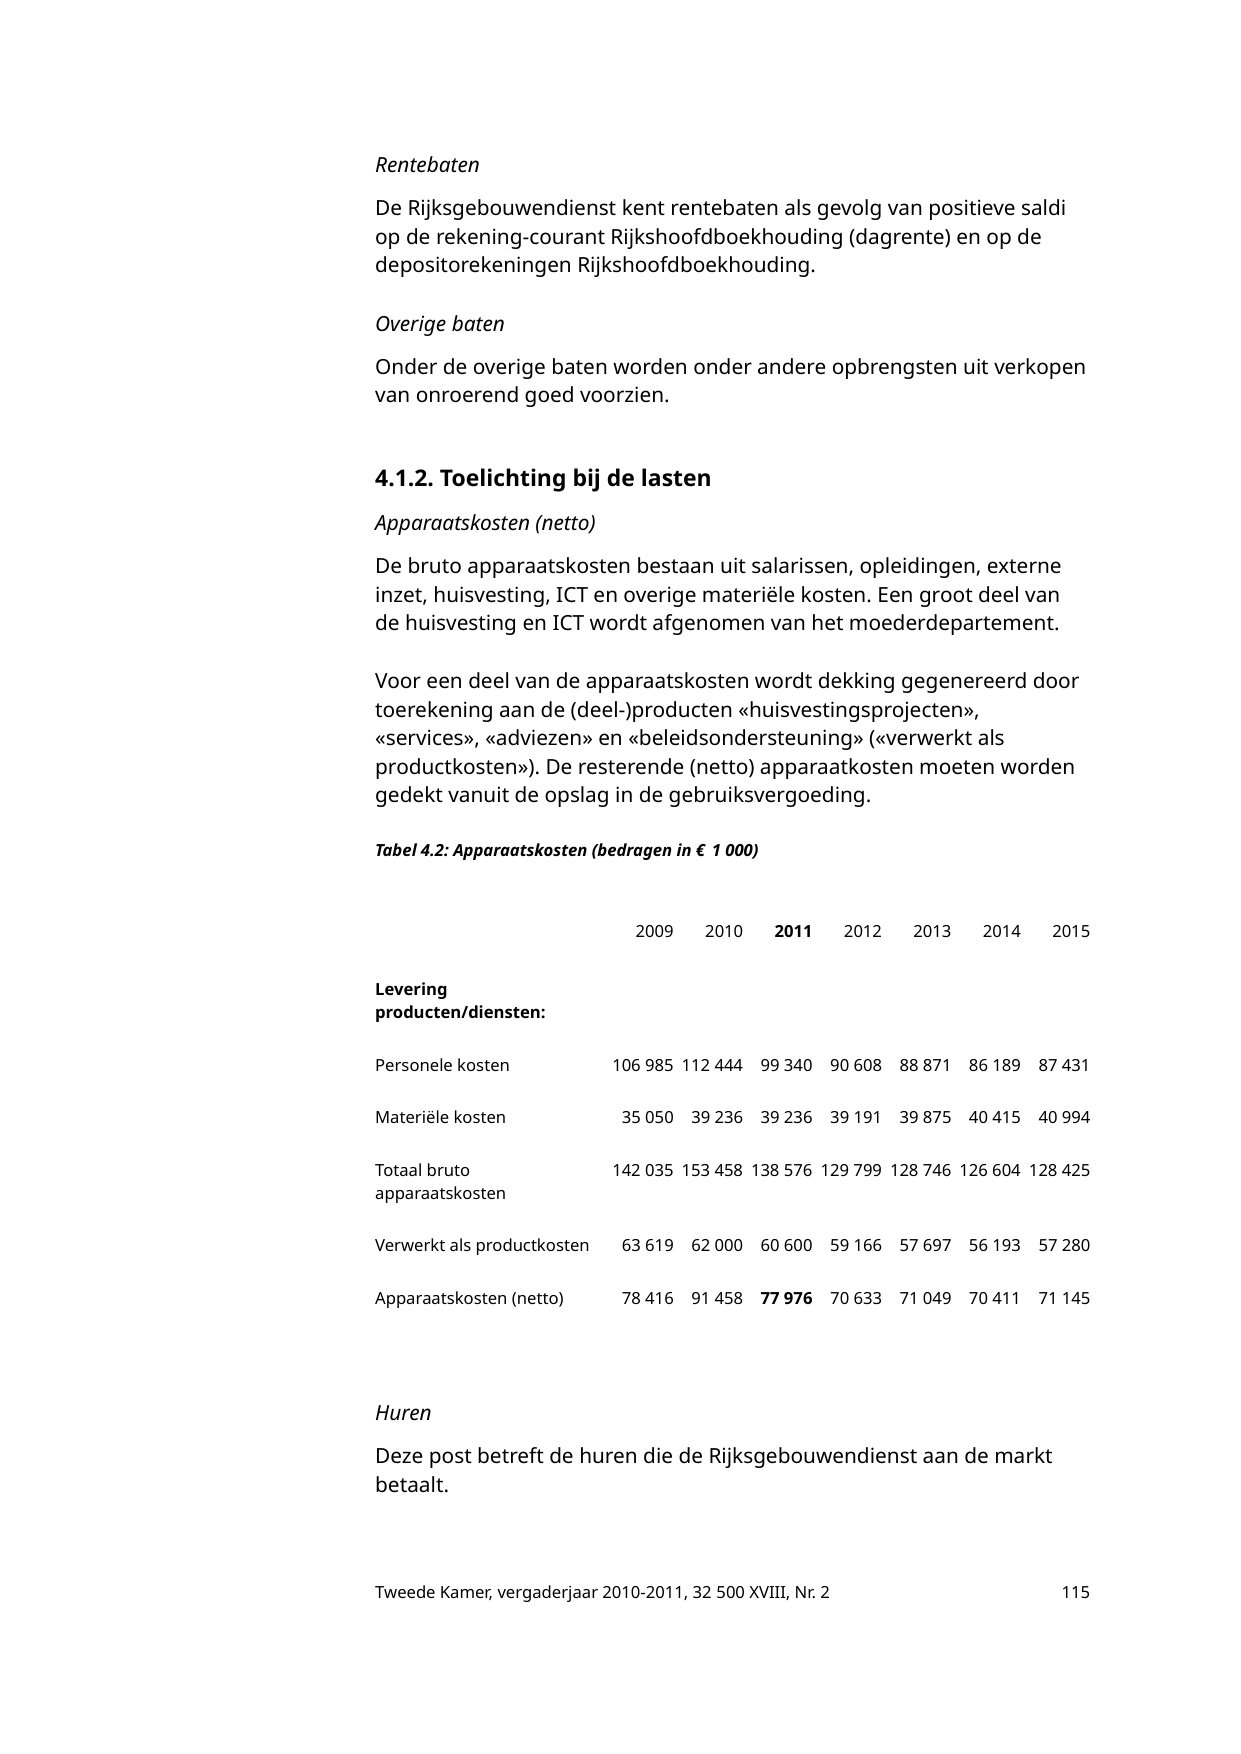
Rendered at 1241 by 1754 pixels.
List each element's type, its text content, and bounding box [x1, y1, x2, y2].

table_cell 63 619 [604, 1234, 673, 1287]
table_header 2015 [1021, 919, 1090, 978]
table_cell 128 425 [1021, 1159, 1090, 1234]
table_cell 112 444 [674, 1053, 743, 1106]
table_cell Personele kosten [375, 1053, 604, 1106]
table_cell 99 340 [743, 1053, 812, 1106]
table_cell 40 994 [1021, 1106, 1090, 1159]
table_cell 70 633 [812, 1287, 882, 1339]
table_cell 39 191 [812, 1106, 882, 1159]
table_cell Apparaatskosten (netto) [375, 1287, 604, 1339]
table_cell 138 576 [743, 1159, 812, 1234]
text Deze post betreft de huren die de Rijksgebouwendienst aan de markt betaalt. [375, 1441, 1090, 1498]
table_cell 78 416 [604, 1287, 673, 1339]
table_header 2013 [882, 919, 951, 978]
table_cell 35 050 [604, 1106, 673, 1159]
table_cell 153 458 [674, 1159, 743, 1234]
table_cell 40 415 [951, 1106, 1021, 1159]
table_cell [951, 978, 1021, 1053]
table_header 2010 [674, 919, 743, 978]
table_cell [812, 978, 882, 1053]
table_cell 88 871 [882, 1053, 951, 1106]
table_cell 56 193 [951, 1234, 1021, 1287]
table_cell 39 236 [743, 1106, 812, 1159]
table_cell 128 746 [882, 1159, 951, 1234]
table_cell 77 976 [743, 1287, 812, 1339]
text Rentebaten [375, 150, 1090, 178]
table_cell 87 431 [1021, 1053, 1090, 1106]
table_header 2009 [604, 919, 673, 978]
table_cell 57 280 [1021, 1234, 1090, 1287]
text Apparaatskosten (netto) [375, 508, 1090, 536]
table_header 2012 [812, 919, 882, 978]
subtitle 4.1.2. Toelichting bij de lasten [375, 462, 1090, 493]
table_cell [674, 978, 743, 1053]
table_cell 86 189 [951, 1053, 1021, 1106]
table_cell Totaal bruto apparaatskosten [375, 1159, 604, 1234]
text Onder de overige baten worden onder andere opbrengsten uit verkopen van onroerend goed voorzien. [375, 352, 1090, 409]
table_cell 126 604 [951, 1159, 1021, 1234]
text De Rijksgebouwendienst kent rentebaten als gevolg van positieve saldi op de rekening-courant Rijkshoofdboekhouding (dagrente) en op de depositorekeningen Rijkshoofdboekhouding. [375, 193, 1090, 279]
table_cell [604, 978, 673, 1053]
table_cell 57 697 [882, 1234, 951, 1287]
table_cell Levering producten/diensten: [375, 978, 604, 1053]
table_cell 39 236 [674, 1106, 743, 1159]
text De bruto apparaatskosten bestaan uit salarissen, opleidingen, externe inzet, huisvesting, ICT en overige materiële kosten. Een groot deel van de huisvesting en ICT wordt afgenomen van het moederdepartement. [375, 551, 1090, 637]
text Huren [375, 1398, 1090, 1426]
table_cell 59 166 [812, 1234, 882, 1287]
table_cell Verwerkt als productkosten [375, 1234, 604, 1287]
table_cell 71 049 [882, 1287, 951, 1339]
table_cell 60 600 [743, 1234, 812, 1287]
table_cell Materiële kosten [375, 1106, 604, 1159]
table_cell 90 608 [812, 1053, 882, 1106]
table_cell [882, 978, 951, 1053]
table_cell 142 035 [604, 1159, 673, 1234]
table_cell 39 875 [882, 1106, 951, 1159]
table_cell 106 985 [604, 1053, 673, 1106]
text Voor een deel van de apparaatskosten wordt dekking gegenereerd door toerekening aan de (deel-)producten «huisvestingsprojecten», «services», «adviezen» en «beleidsondersteuning» («verwerkt als productkosten»). De resterende (netto) apparaatkosten moeten worden gedekt vanuit de opslag in de gebruiksvergoeding. [375, 667, 1090, 809]
table_header 2014 [951, 919, 1021, 978]
text Tabel 4.2: Apparaatskosten (bedragen in € 1 000) [375, 839, 1090, 861]
table_cell 71 145 [1021, 1287, 1090, 1339]
table_cell 129 799 [812, 1159, 882, 1234]
table_cell 91 458 [674, 1287, 743, 1339]
table_header [375, 919, 604, 978]
text Overige baten [375, 309, 1090, 337]
table_cell [1021, 978, 1090, 1053]
table_cell [743, 978, 812, 1053]
table_header 2011 [743, 919, 812, 978]
table_cell 62 000 [674, 1234, 743, 1287]
table_cell 70 411 [951, 1287, 1021, 1339]
